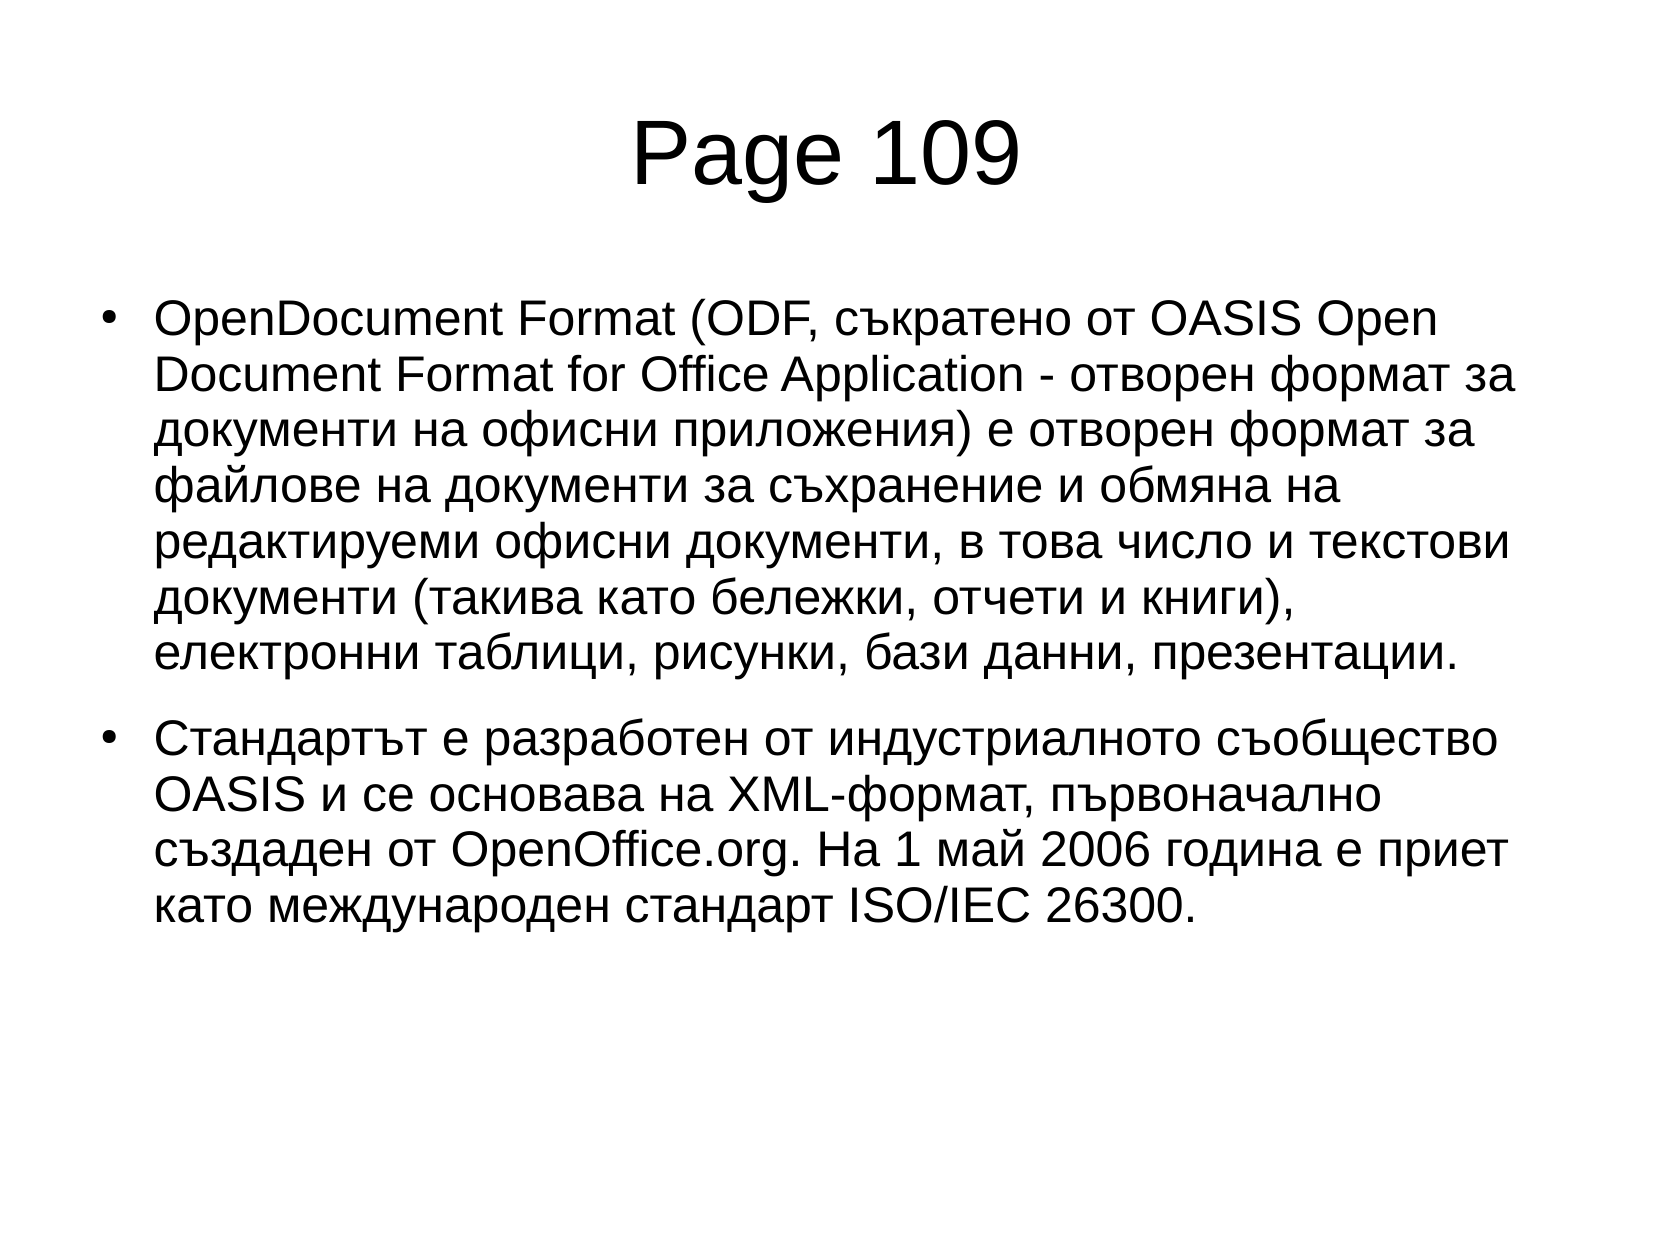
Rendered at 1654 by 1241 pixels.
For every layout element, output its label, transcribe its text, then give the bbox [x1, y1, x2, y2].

title Page 109 [82, 49, 1571, 257]
list OpenDocument Format (ODF, съкратено от OASIS Open Document Format for Office Application - отворен формат за документи на офисни приложения) e отворен формат за файлове на документи за съхранение и обмяна на редактируеми офисни документи, в това число и текстови документи (такива като бележки, отчети и книги), електронни таблици, рисунки, бази данни, презентации. Стандартът е разработен от индустриалното съобщество OASIS и се основава на XML-формат, първоначално създаден от OpenOffice.org. На 1 май 2006 година е приет като международен стандарт ISO/IEC 26300. [82, 290, 1571, 1109]
